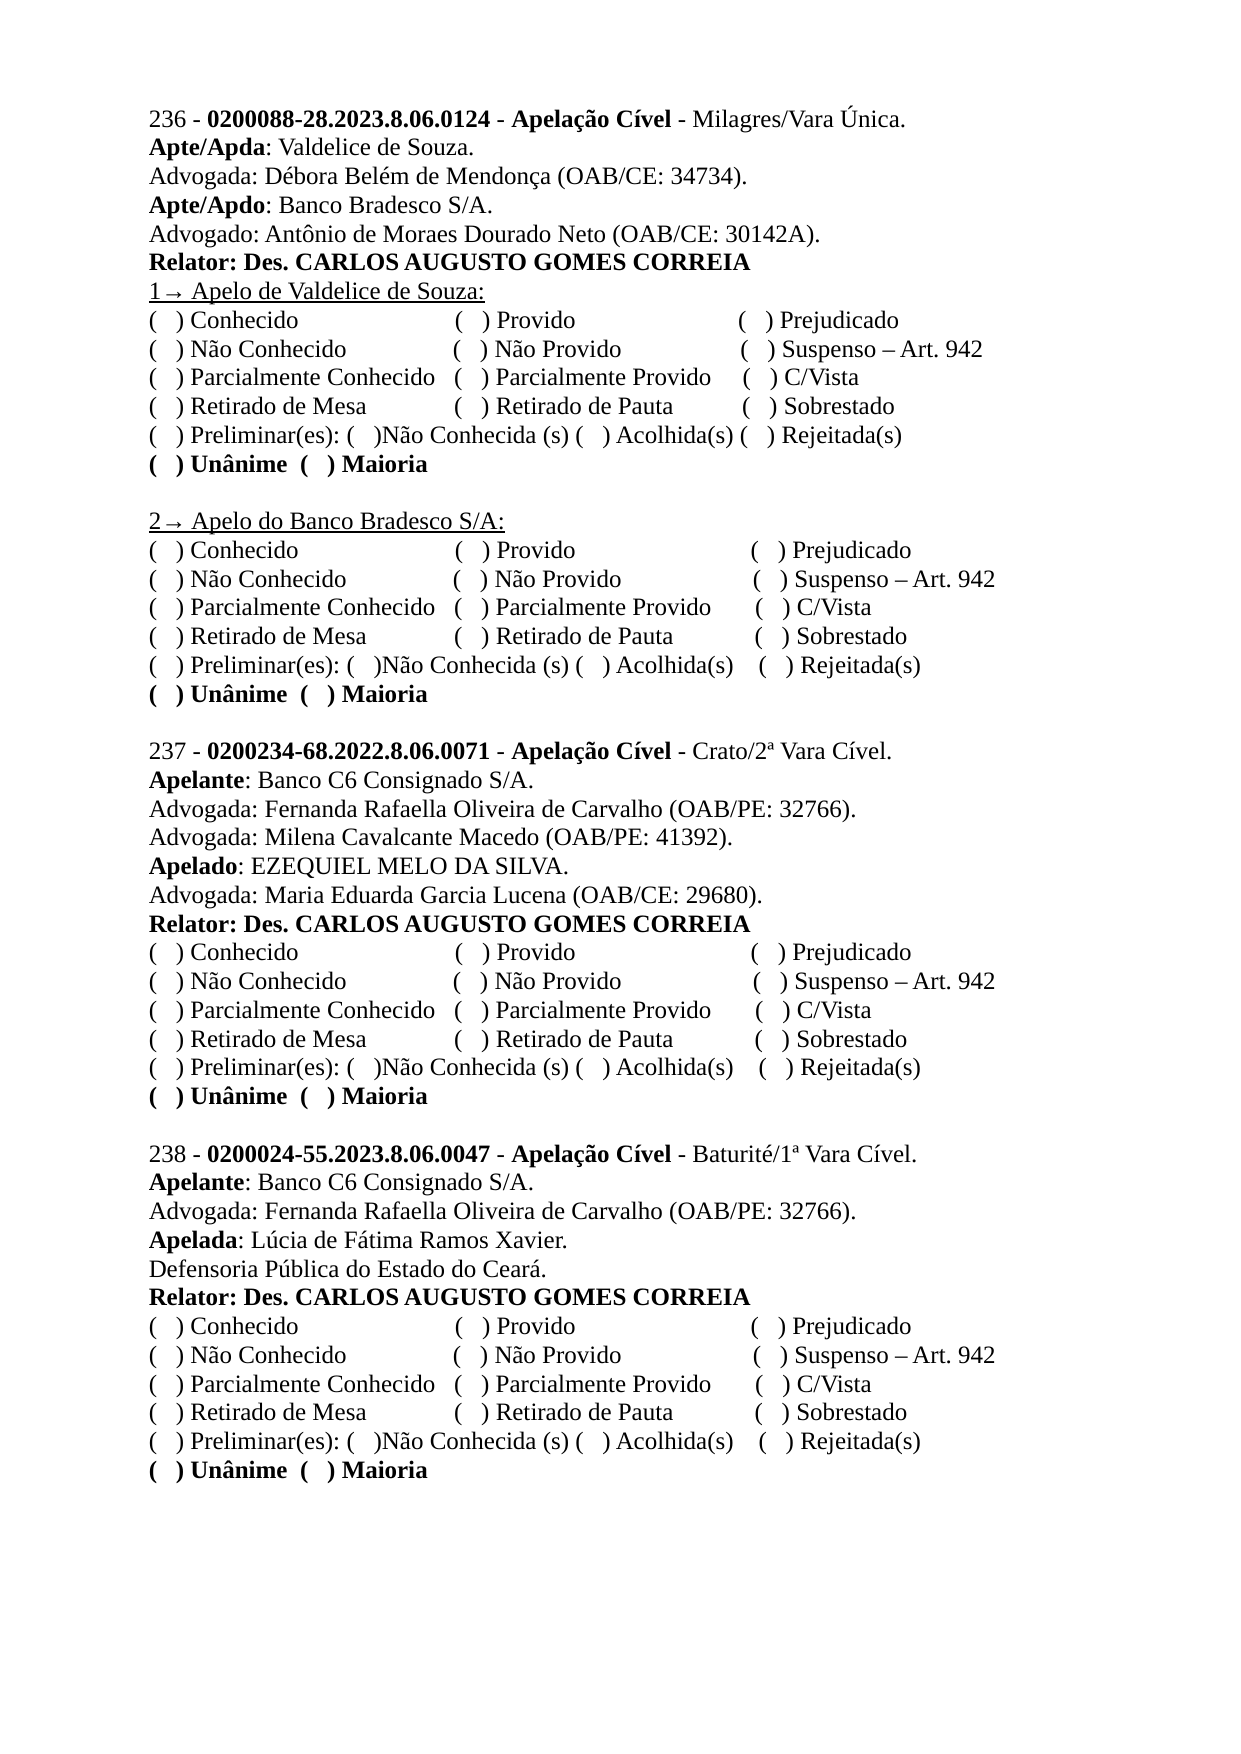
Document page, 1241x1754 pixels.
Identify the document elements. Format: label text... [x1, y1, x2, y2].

text ( ) Preliminar(es): ( )Não Conhecida (s) ( ) Acolhida(s) ( ) Rejeitada(s) [148, 420, 1158, 449]
text Advogada: Maria Eduarda Garcia Lucena (OAB/CE: 29680). [148, 880, 1141, 909]
text 237 - 0200234-68.2022.8.06.0071 - Apelação Cível - Crato/2ª Vara Cível. [148, 736, 1141, 765]
text ( ) Não Conhecido ( ) Não Provido ( ) Suspenso – Art. 942 [148, 334, 1158, 362]
text ( ) Não Conhecido ( ) Não Provido ( ) Suspenso – Art. 942 [148, 1340, 1158, 1369]
text ( ) Unânime ( ) Maioria [148, 1455, 1158, 1484]
text 2→ Apelo do Banco Bradesco S/A: [148, 506, 1141, 535]
text Apte/Apda: Valdelice de Souza. [148, 132, 1141, 161]
text Apelado: EZEQUIEL MELO DA SILVA. [148, 851, 1141, 880]
text Relator: Des. CARLOS AUGUSTO GOMES CORREIA [148, 1282, 1141, 1311]
text ( ) Retirado de Mesa ( ) Retirado de Pauta ( ) Sobrestado [148, 391, 1158, 420]
text Advogada: Débora Belém de Mendonça (OAB/CE: 34734). [148, 161, 1141, 190]
text ( ) Parcialmente Conhecido ( ) Parcialmente Provido ( ) C/Vista [148, 1369, 1158, 1397]
text ( ) Unânime ( ) Maioria [148, 679, 1158, 707]
text ( ) Parcialmente Conhecido ( ) Parcialmente Provido ( ) C/Vista [148, 995, 1158, 1024]
text Relator: Des. CARLOS AUGUSTO GOMES CORREIA [148, 909, 1141, 937]
text Apelada: Lúcia de Fátima Ramos Xavier. [148, 1225, 1141, 1254]
text Advogada: Milena Cavalcante Macedo (OAB/PE: 41392). [148, 822, 1141, 851]
text Defensoria Pública do Estado do Ceará. [148, 1254, 1141, 1282]
text ( ) Preliminar(es): ( )Não Conhecida (s) ( ) Acolhida(s) ( ) Rejeitada(s) [148, 1052, 1158, 1081]
text ( ) Parcialmente Conhecido ( ) Parcialmente Provido ( ) C/Vista [148, 592, 1158, 621]
text ( ) Conhecido ( ) Provido ( ) Prejudicado [148, 535, 1141, 564]
text ( ) Unânime ( ) Maioria [148, 1081, 1158, 1110]
text ( ) Preliminar(es): ( )Não Conhecida (s) ( ) Acolhida(s) ( ) Rejeitada(s) [148, 650, 1158, 679]
text ( ) Conhecido ( ) Provido ( ) Prejudicado [148, 305, 1141, 334]
text ( ) Unânime ( ) Maioria [148, 449, 1158, 477]
text Apte/Apdo: Banco Bradesco S/A. [148, 190, 1141, 219]
text Relator: Des. CARLOS AUGUSTO GOMES CORREIA [148, 247, 1141, 276]
text 1→ Apelo de Valdelice de Souza: [148, 276, 1141, 305]
text ( ) Conhecido ( ) Provido ( ) Prejudicado [148, 937, 1141, 966]
text ( ) Retirado de Mesa ( ) Retirado de Pauta ( ) Sobrestado [148, 621, 1158, 650]
text Advogada: Fernanda Rafaella Oliveira de Carvalho (OAB/PE: 32766). [148, 1196, 1141, 1225]
text ( ) Parcialmente Conhecido ( ) Parcialmente Provido ( ) C/Vista [148, 362, 1158, 391]
text Advogado: Antônio de Moraes Dourado Neto (OAB/CE: 30142A). [148, 219, 1141, 247]
text 236 - 0200088-28.2023.8.06.0124 - Apelação Cível - Milagres/Vara Única. [148, 104, 1141, 132]
text Apelante: Banco C6 Consignado S/A. [148, 765, 1141, 794]
text Advogada: Fernanda Rafaella Oliveira de Carvalho (OAB/PE: 32766). [148, 794, 1141, 822]
text ( ) Retirado de Mesa ( ) Retirado de Pauta ( ) Sobrestado [148, 1397, 1158, 1426]
text 238 - 0200024-55.2023.8.06.0047 - Apelação Cível - Baturité/1ª Vara Cível. [148, 1139, 1141, 1167]
text Apelante: Banco C6 Consignado S/A. [148, 1167, 1141, 1196]
text ( ) Não Conhecido ( ) Não Provido ( ) Suspenso – Art. 942 [148, 564, 1158, 592]
text ( ) Não Conhecido ( ) Não Provido ( ) Suspenso – Art. 942 [148, 966, 1158, 995]
text ( ) Retirado de Mesa ( ) Retirado de Pauta ( ) Sobrestado [148, 1024, 1158, 1052]
text ( ) Conhecido ( ) Provido ( ) Prejudicado [148, 1311, 1141, 1340]
text ( ) Preliminar(es): ( )Não Conhecida (s) ( ) Acolhida(s) ( ) Rejeitada(s) [148, 1426, 1158, 1455]
